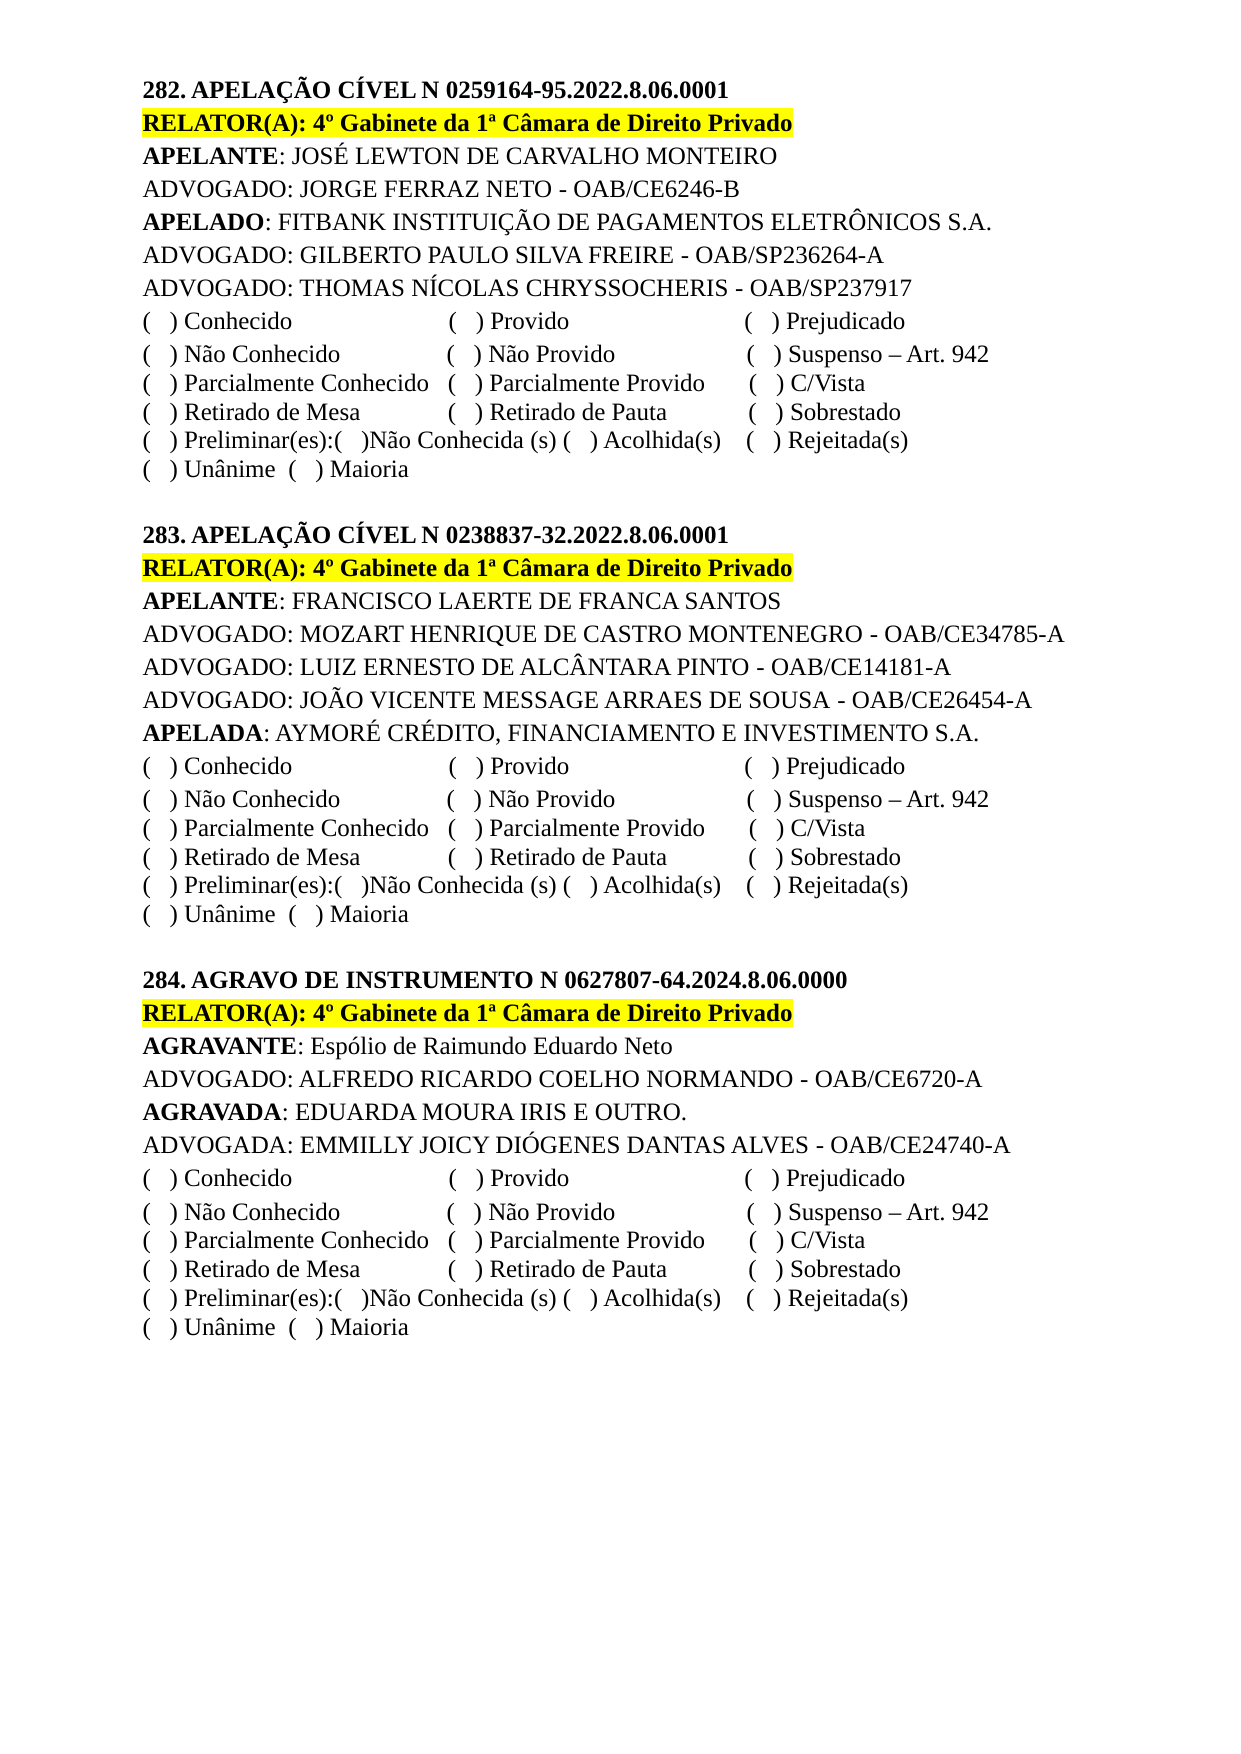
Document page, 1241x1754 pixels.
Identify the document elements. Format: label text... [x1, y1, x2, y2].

text ( ) Retirado de Mesa ( ) Retirado de Pauta ( ) Sobrestado [142, 842, 1158, 871]
text 283. APELAÇÃO CÍVEL N 0238837-32.2022.8.06.0001 RELATOR(A): 4º Gabinete da 1ª Câmara de Direito Privado APELANTE: FRANCISCO LAERTE DE FRANCA SANTOS ADVOGADO: MOZART HENRIQUE DE CASTRO MONTENEGRO - OAB/CE34785-A ADVOGADO: LUIZ ERNESTO DE ALCÂNTARA PINTO - OAB/CE14181-A ADVOGADO: JOÃO VICENTE MESSAGE ARRAES DE SOUSA - OAB/CE26454-A APELADA: AYMORÉ CRÉDITO, FINANCIAMENTO E INVESTIMENTO S.A. ( ) Conhecido ( ) Provido ( ) Prejudicado [142, 487, 1141, 780]
text ( ) Unânime ( ) Maioria [142, 1312, 1141, 1340]
text ( ) Retirado de Mesa ( ) Retirado de Pauta ( ) Sobrestado [142, 1254, 1158, 1283]
text ( ) Unânime ( ) Maioria [142, 454, 1141, 483]
text ( ) Parcialmente Conhecido ( ) Parcialmente Provido ( ) C/Vista [142, 1225, 1158, 1254]
text ( ) Preliminar(es):( )Não Conhecida (s) ( ) Acolhida(s) ( ) Rejeitada(s) [142, 1283, 1158, 1312]
text ( ) Não Conhecido ( ) Não Provido ( ) Suspenso – Art. 942 [142, 784, 1158, 813]
text ( ) Não Conhecido ( ) Não Provido ( ) Suspenso – Art. 942 [142, 339, 1158, 368]
text 284. AGRAVO DE INSTRUMENTO N 0627807-64.2024.8.06.0000 RELATOR(A): 4º Gabinete da 1ª Câmara de Direito Privado AGRAVANTE: Espólio de Raimundo Eduardo Neto ADVOGADO: ALFREDO RICARDO COELHO NORMANDO - OAB/CE6720-A AGRAVADA: EDUARDA MOURA IRIS E OUTRO. ADVOGADA: EMMILLY JOICY DIÓGENES DANTAS ALVES - OAB/CE24740-A ( ) Conhecido ( ) Provido ( ) Prejudicado [142, 932, 1141, 1192]
text ( ) Unânime ( ) Maioria [142, 899, 1141, 928]
text 282. APELAÇÃO CÍVEL N 0259164-95.2022.8.06.0001 RELATOR(A): 4º Gabinete da 1ª Câmara de Direito Privado APELANTE: JOSÉ LEWTON DE CARVALHO MONTEIRO ADVOGADO: JORGE FERRAZ NETO - OAB/CE6246-B APELADO: FITBANK INSTITUIÇÃO DE PAGAMENTOS ELETRÔNICOS S.A. ADVOGADO: GILBERTO PAULO SILVA FREIRE - OAB/SP236264-A ADVOGADO: THOMAS NÍCOLAS CHRYSSOCHERIS - OAB/SP237917 ( ) Conhecido ( ) Provido ( ) Prejudicado [142, 75, 1141, 335]
text ( ) Preliminar(es):( )Não Conhecida (s) ( ) Acolhida(s) ( ) Rejeitada(s) [142, 871, 1158, 899]
text ( ) Preliminar(es):( )Não Conhecida (s) ( ) Acolhida(s) ( ) Rejeitada(s) [142, 425, 1158, 454]
text ( ) Parcialmente Conhecido ( ) Parcialmente Provido ( ) C/Vista [142, 368, 1158, 397]
text ( ) Não Conhecido ( ) Não Provido ( ) Suspenso – Art. 942 [142, 1197, 1158, 1225]
text ( ) Parcialmente Conhecido ( ) Parcialmente Provido ( ) C/Vista [142, 813, 1158, 842]
text ( ) Retirado de Mesa ( ) Retirado de Pauta ( ) Sobrestado [142, 397, 1158, 425]
